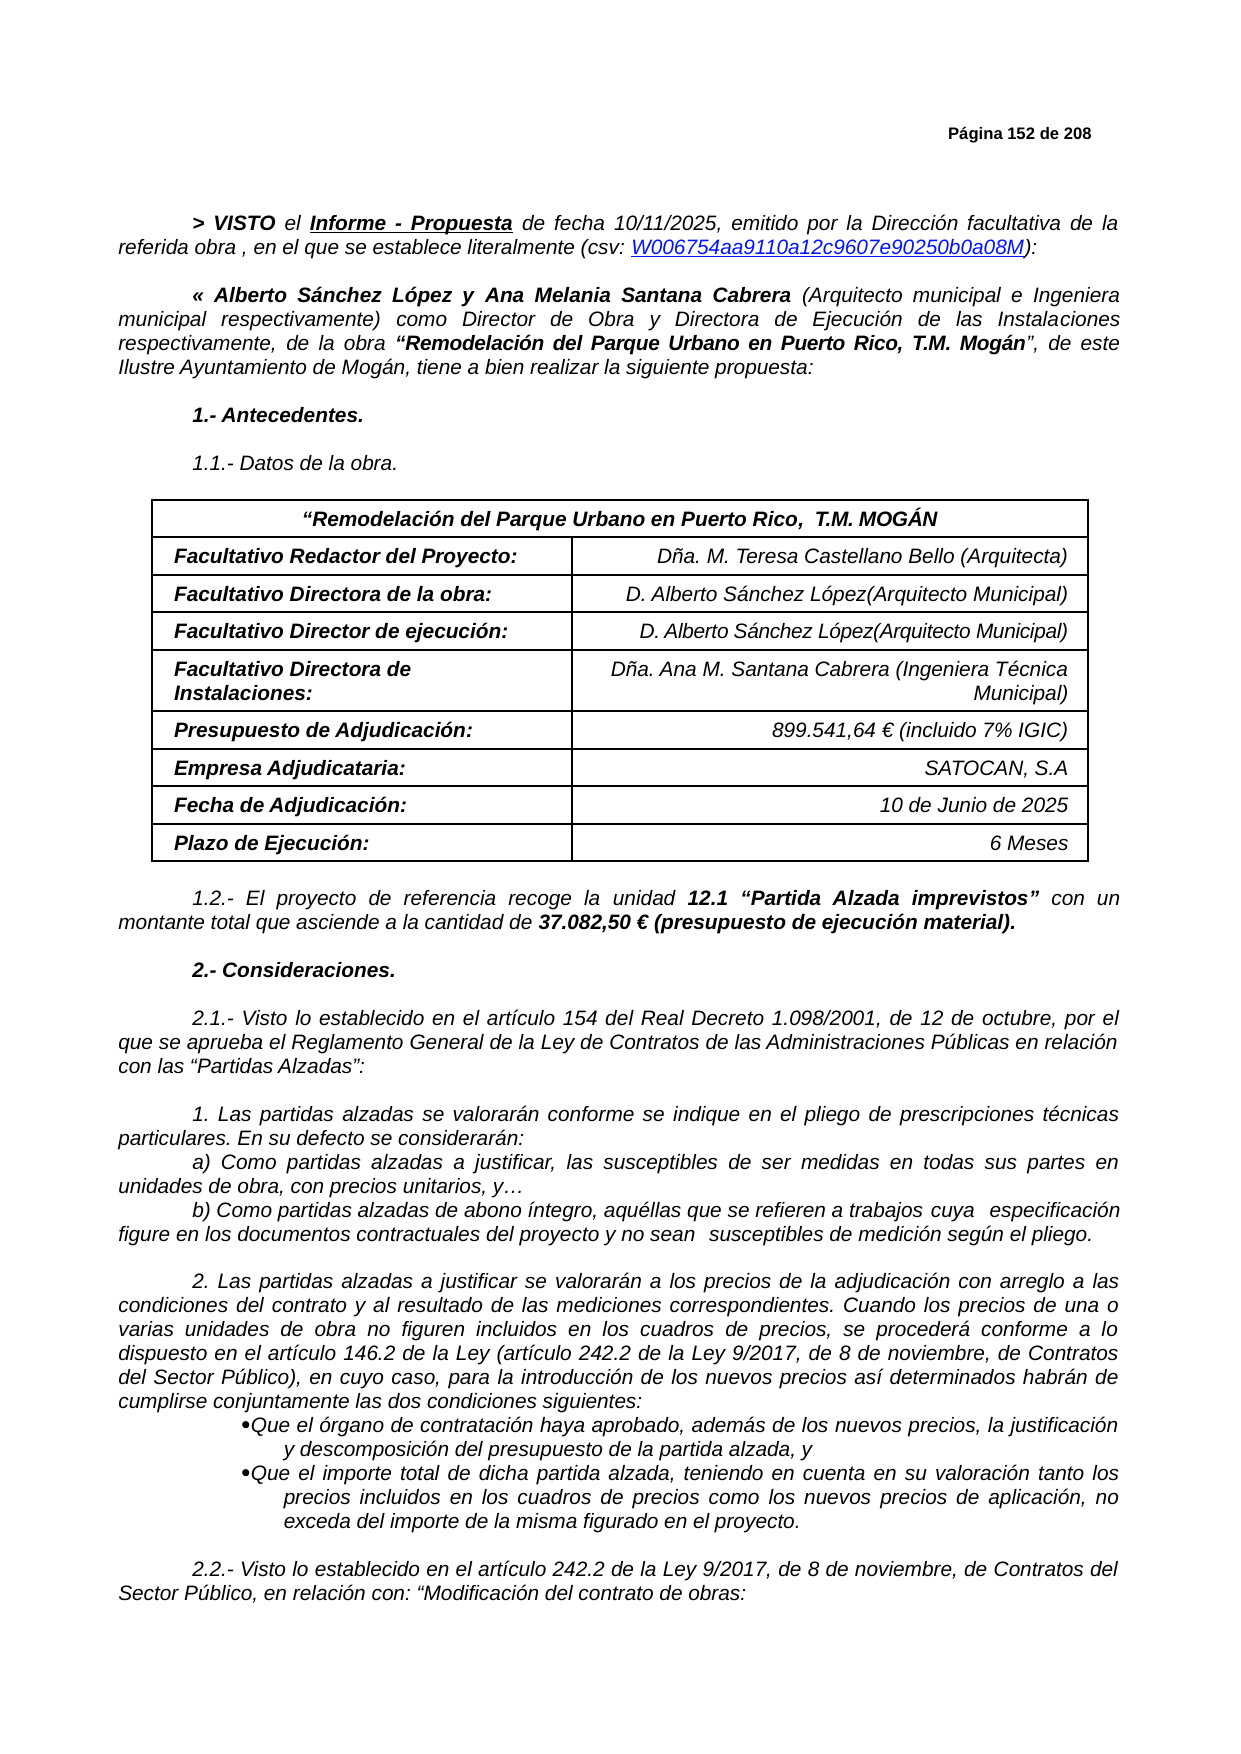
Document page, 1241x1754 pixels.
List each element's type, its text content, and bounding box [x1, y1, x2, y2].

table_cell 10 de Junio de 2025 [573, 787, 1087, 822]
text 2.2.- Visto lo establecido en el artículo 242.2 de la Ley 9/2017, de 8 de noviembre, de Contratos del Sector Público, en relación con: “Modificación del contrato de obras: [118, 1557, 1122, 1605]
text 2.- Consideraciones. [118, 958, 1122, 982]
list Que el órgano de contratación haya aprobado, además de los nuevos precios, la justificación y descomposición del presupuesto de la partida alzada, y [242, 1413, 1122, 1461]
text > VISTO el Informe - Propuesta de fecha 10/11/2025, emitido por la Dirección facultativa de la referida obra , en el que se establece literalmente (csv: W006754aa9110a12c9607e90250b0a08M): [118, 211, 1122, 259]
text 1.2.- El proyecto de referencia recoge la unidad 12.1 “Partida Alzada imprevistos” con un montante total que asciende a la cantidad de 37.082,50 € (presupuesto de ejecución material). [118, 886, 1122, 934]
table_cell 6 Meses [573, 825, 1087, 860]
text a) Como partidas alzadas a justificar, las susceptibles de ser medidas en todas sus partes en unidades de obra, con precios unitarios, y… [118, 1149, 1122, 1197]
table_cell SATOCAN, S.A [573, 750, 1087, 785]
text « Alberto Sánchez López y Ana Melania Santana Cabrera (Arquitecto municipal e Ingeniera municipal respectivamente) como Director de Obra y Directora de Ejecución de las Instalaciones respectivamente, de la obra “Remodelación del Parque Urbano en Puerto Rico, T.M. Mogán”, de este Ilustre Ayuntamiento de Mogán, tiene a bien realizar la siguiente propuesta: [118, 283, 1122, 379]
text 1.1.- Datos de la obra. [118, 451, 1122, 474]
table_cell Fecha de Adjudicación: [153, 787, 571, 822]
text 1.- Antecedentes. [118, 403, 1122, 427]
table_cell Facultativo Directora de Instalaciones: [153, 651, 571, 710]
table_cell D. Alberto Sánchez López(Arquitecto Municipal) [573, 576, 1087, 611]
text b) Como partidas alzadas de abono íntegro, aquéllas que se refieren a trabajos cuya especificación figure en los documentos contractuales del proyecto y no sean susceptibles de medición según el pliego. [118, 1197, 1122, 1245]
table_cell 899.541,64 € (incluido 7% IGIC) [573, 712, 1087, 747]
text 2. Las partidas alzadas a justificar se valorarán a los precios de la adjudicación con arreglo a las condiciones del contrato y al resultado de las mediciones correspondientes. Cuando los precios de una o varias unidades de obra no figuren incluidos en los cuadros de precios, se procederá conforme a lo dispuesto en el artículo 146.2 de la Ley (artículo 242.2 de la Ley 9/2017, de 8 de noviembre, de Contratos del Sector Público), en cuyo caso, para la introducción de los nuevos precios así determinados habrán de cumplirse conjuntamente las dos condiciones siguientes: [118, 1269, 1122, 1413]
table_cell Dña. M. Teresa Castellano Bello (Arquitecta) [573, 538, 1087, 573]
table_cell Presupuesto de Adjudicación: [153, 712, 571, 747]
table_cell Plazo de Ejecución: [153, 825, 571, 860]
table_cell Empresa Adjudicataria: [153, 750, 571, 785]
text 1. Las partidas alzadas se valorarán conforme se indique en el pliego de prescripciones técnicas particulares. En su defecto se considerarán: [118, 1102, 1122, 1149]
table_cell Facultativo Redactor del Proyecto: [153, 538, 571, 573]
table_cell Facultativo Director de ejecución: [153, 613, 571, 648]
table_cell Dña. Ana M. Santana Cabrera (Ingeniera Técnica Municipal) [573, 651, 1087, 710]
text 2.1.- Visto lo establecido en el artículo 154 del Real Decreto 1.098/2001, de 12 de octubre, por el que se aprueba el Reglamento General de la Ley de Contratos de las Administraciones Públicas en relación con las “Partidas Alzadas”: [118, 1006, 1122, 1078]
table_header “Remodelación del Parque Urbano en Puerto Rico, T.M. MOGÁN” [153, 501, 1087, 536]
table_cell Facultativo Directora de la obra: [153, 576, 571, 611]
list Que el importe total de dicha partida alzada, teniendo en cuenta en su valoración tanto los precios incluidos en los cuadros de precios como los nuevos precios de aplicación, no exceda del importe de la misma figurado en el proyecto. [242, 1461, 1122, 1533]
table_cell D. Alberto Sánchez López(Arquitecto Municipal) [573, 613, 1087, 648]
